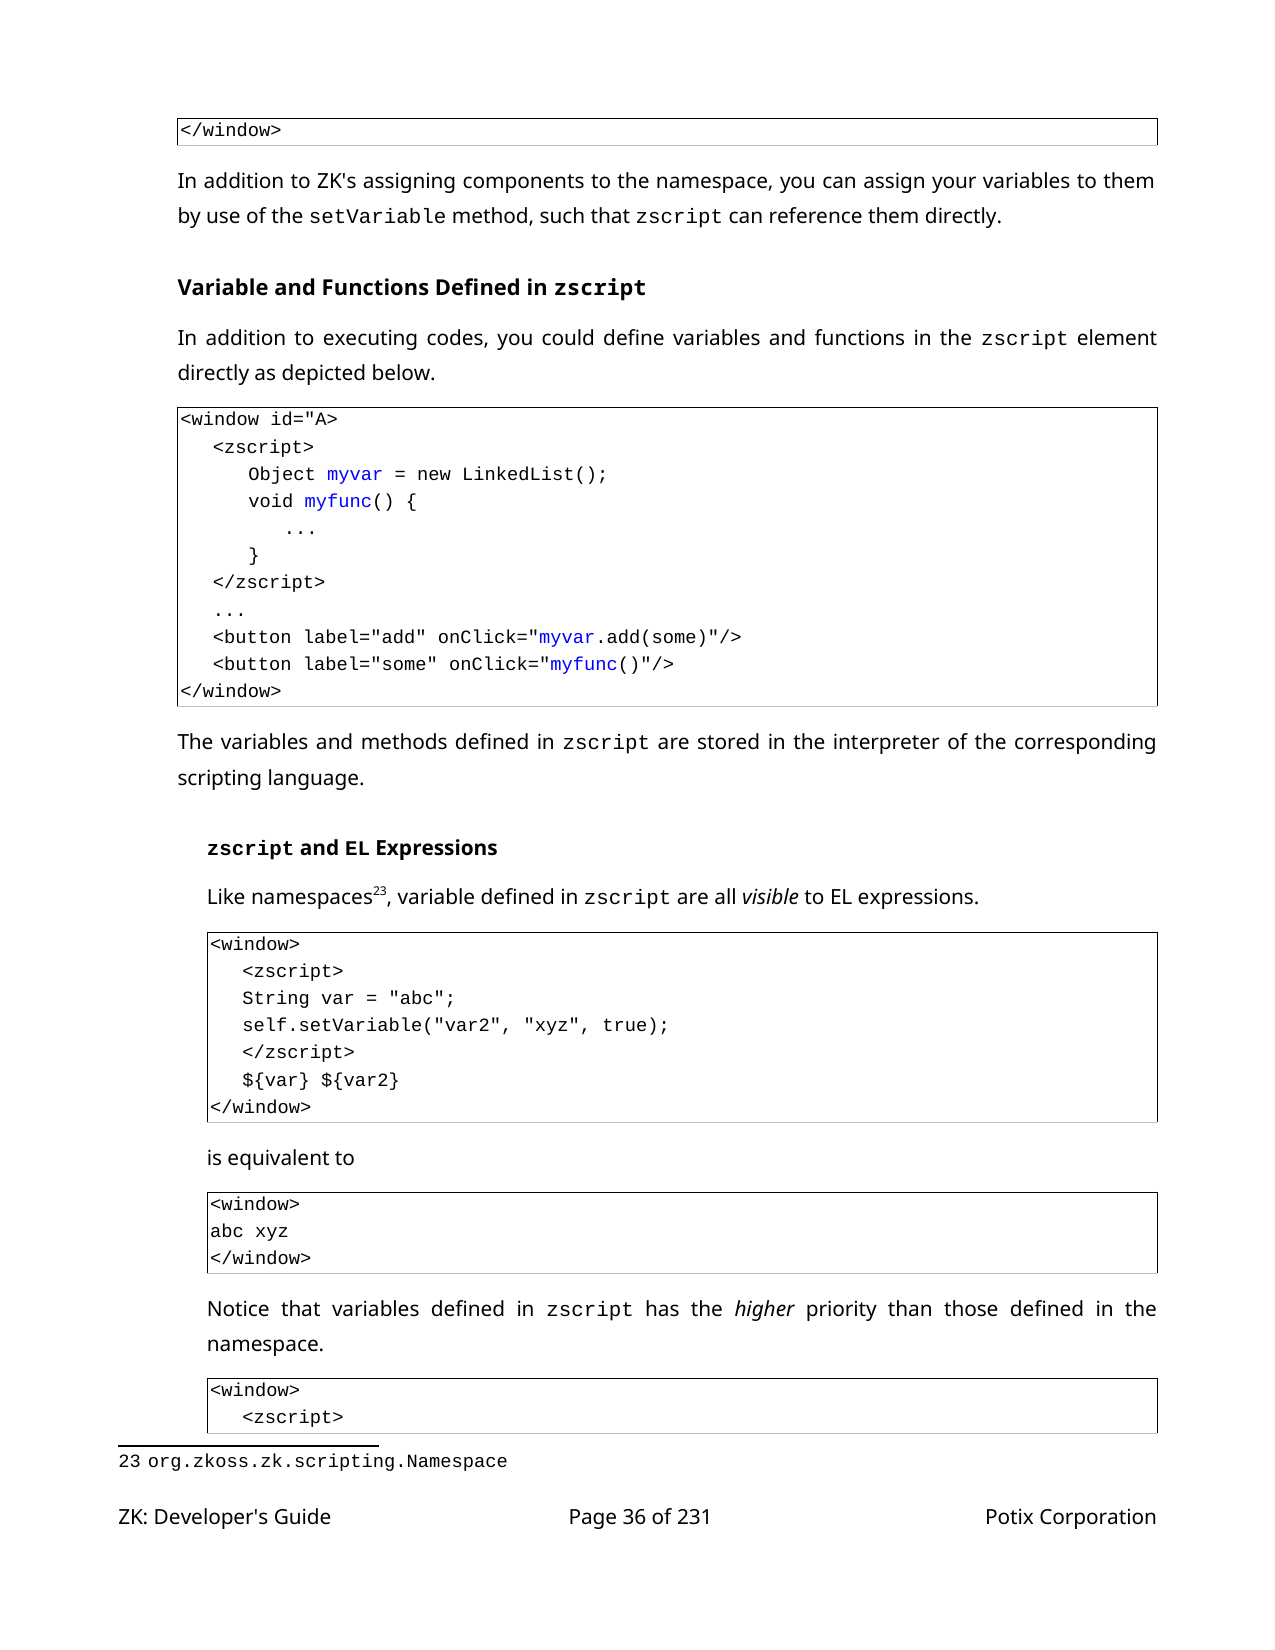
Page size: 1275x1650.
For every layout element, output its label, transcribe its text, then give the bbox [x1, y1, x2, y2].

text Notice that variables defined in zscript has the higher priority than those defined in the namespace. [207, 1294, 1157, 1358]
subtitle Variable and Functions Defined in zscript [177, 272, 1157, 302]
text ... [178, 598, 1157, 622]
text Object myvar = new LinkedList(); [178, 462, 1157, 486]
text In addition to ZK's assigning components to the namespace, you can assign your variables to them by use of the setVariable method, such that zscript can reference them directly. [177, 166, 1157, 230]
text is equivalent to [207, 1143, 1157, 1171]
text <window> [208, 933, 1157, 956]
text } [178, 543, 1157, 567]
text </window> [178, 119, 1157, 145]
text <window> [208, 1193, 1157, 1216]
text <window id="A> [178, 408, 1157, 432]
text </zscript> [178, 570, 1157, 595]
text <zscript> [208, 1405, 1157, 1433]
text <button label="add" onClick="myvar.add(some)"/> [178, 625, 1157, 649]
text org.zkoss.zk.scripting.Namespace [118, 1452, 1157, 1473]
text In addition to executing codes, you could define variables and functions in the zscript element directly as depicted below. [177, 323, 1157, 387]
text <window> [208, 1379, 1157, 1402]
text <zscript> [208, 959, 1157, 983]
subtitle zscript and EL Expressions [207, 833, 1157, 862]
text </window> [208, 1246, 1157, 1273]
text void myfunc() { [178, 489, 1157, 513]
text <zscript> [178, 434, 1157, 459]
text The variables and methods defined in zscript are stored in the interpreter of the corresponding scripting language. [177, 727, 1157, 791]
text ${var} ${var2} [208, 1068, 1157, 1092]
text <button label="some" onClick="myfunc()"/> [178, 652, 1157, 676]
text abc xyz [208, 1219, 1157, 1243]
text Like namespaces, variable defined in zscript are all visible to EL expressions. [207, 882, 1157, 911]
text </window> [178, 679, 1157, 706]
text self.setVariable("var2", "xyz", true); [208, 1013, 1157, 1037]
text </window> [208, 1095, 1157, 1122]
text ... [178, 516, 1157, 540]
text </zscript> [208, 1040, 1157, 1065]
text String var = "abc"; [208, 986, 1157, 1010]
